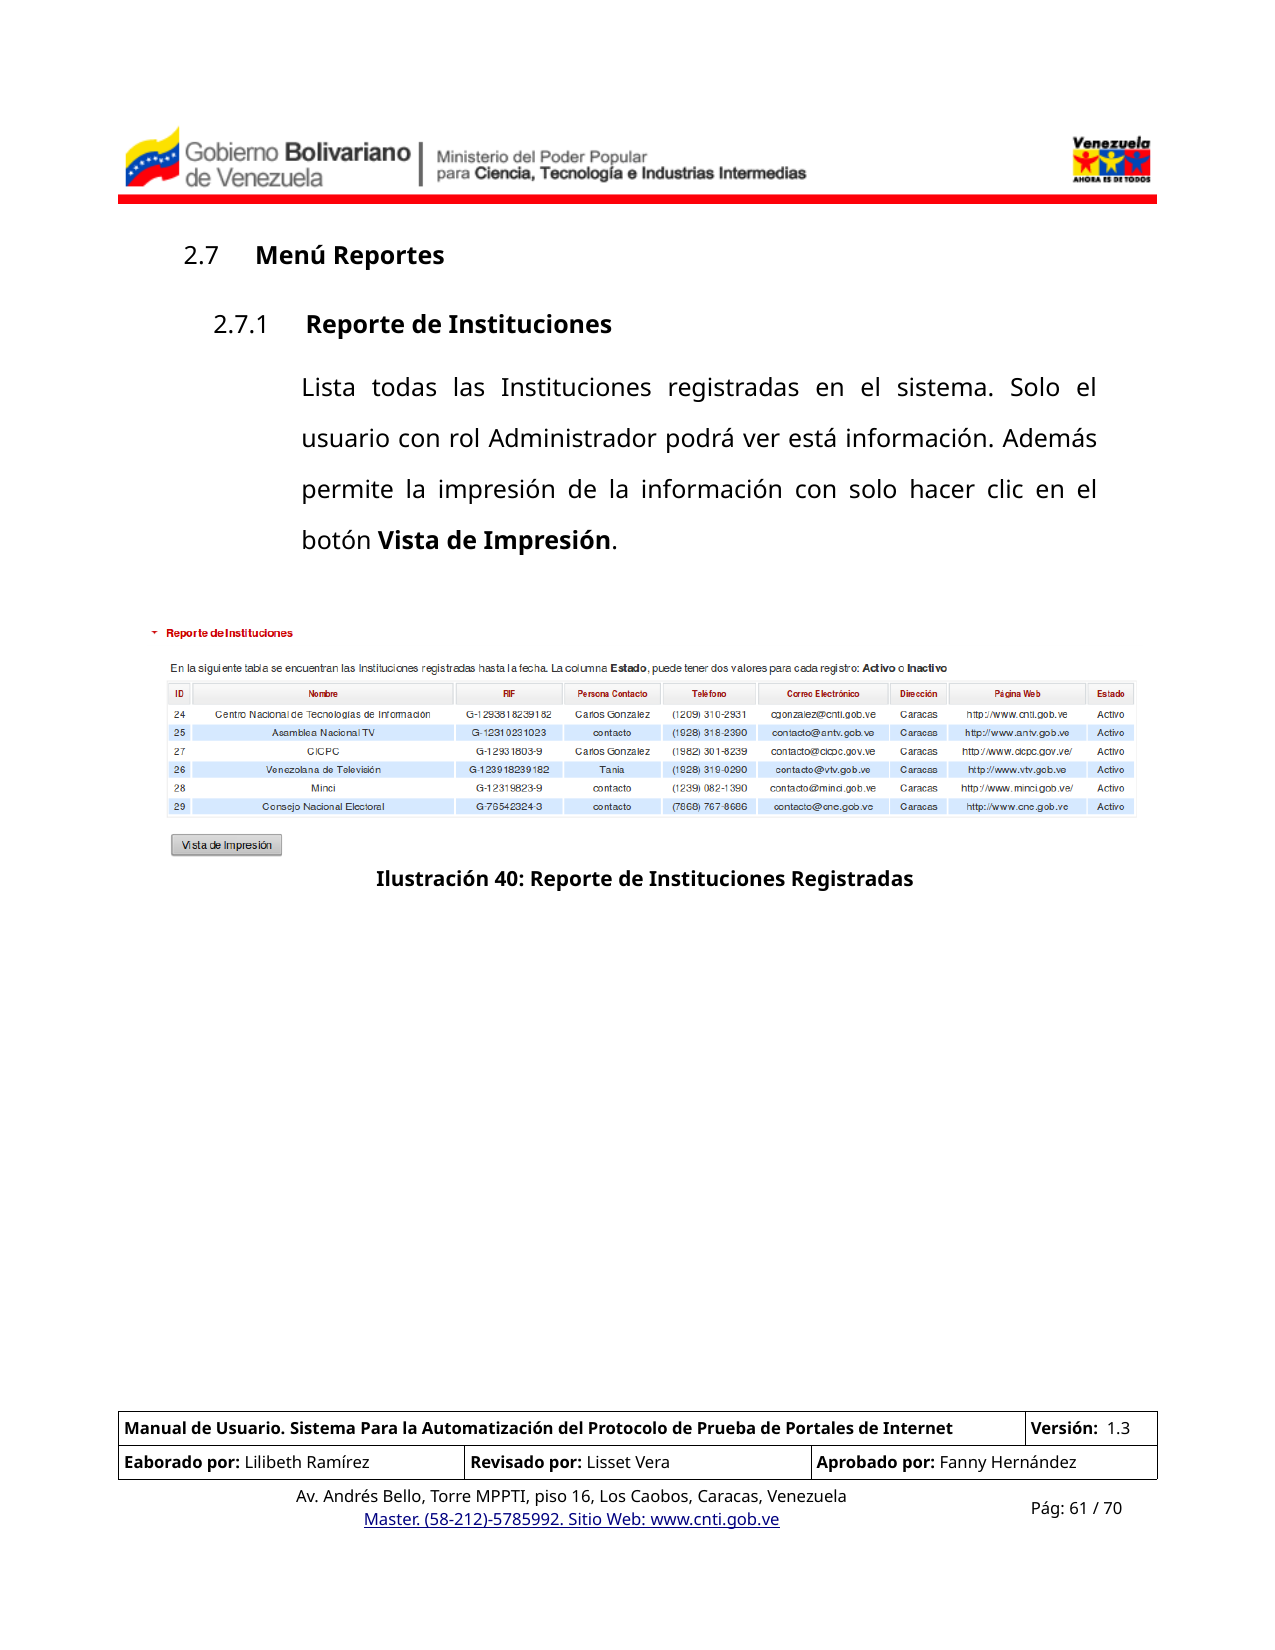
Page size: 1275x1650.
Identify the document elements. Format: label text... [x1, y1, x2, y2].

text Lista todas las Instituciones registradas en el sistema. Solo el usuario con rol Administrador podrá ver está información. Además permite la impresión de la información con solo hacer clic en el botón Vista de Impresión. [301, 369, 1098, 556]
subtitle Reporte de Instituciones [118, 306, 1157, 340]
subtitle Menú Reportes [118, 238, 1157, 272]
picture [118, 118, 1157, 204]
picture [147, 625, 1143, 865]
text Ilustración 40: Reporte de Instituciones Registradas [147, 865, 1143, 893]
